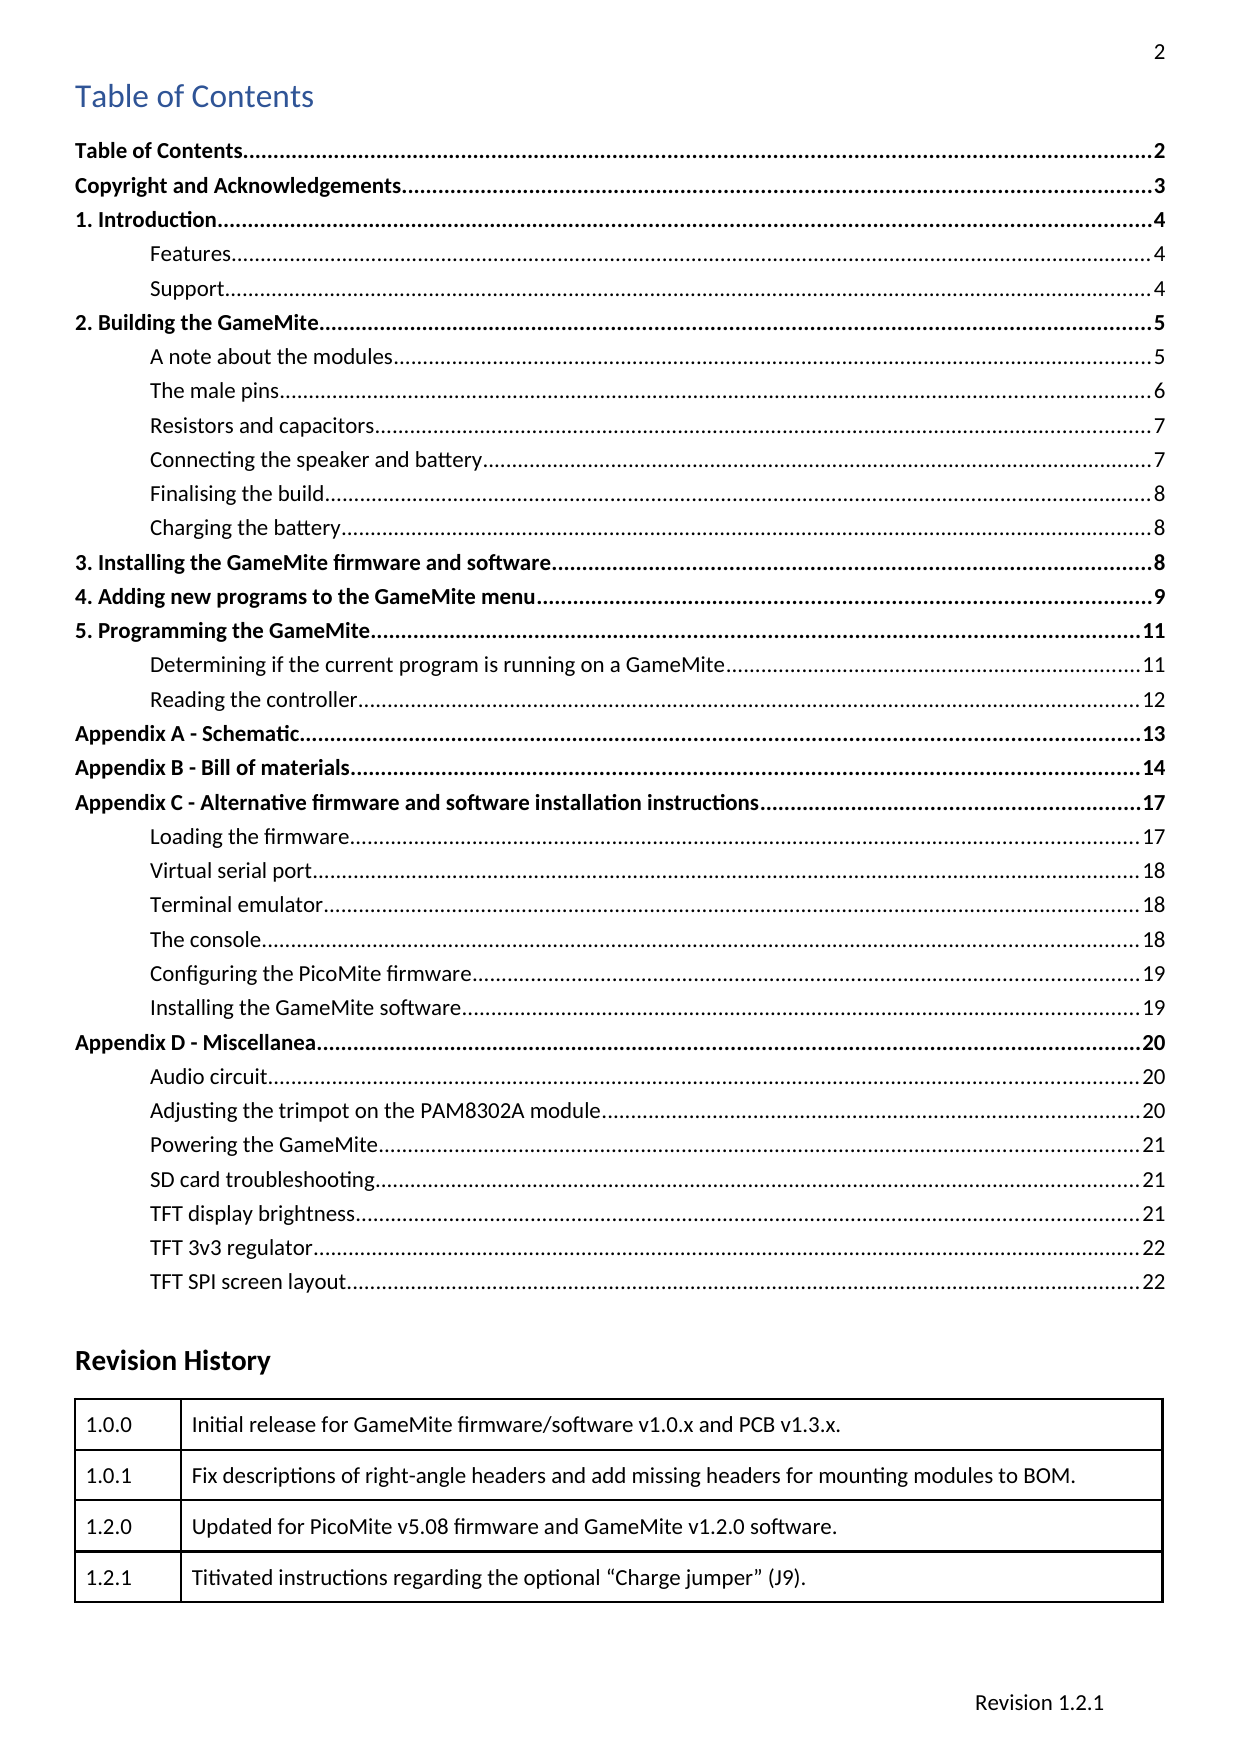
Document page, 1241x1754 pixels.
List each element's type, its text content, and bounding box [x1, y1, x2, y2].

text TFT display brightness 21 [150, 1199, 1165, 1227]
text Powering the GameMite 21 [150, 1130, 1165, 1158]
text Loading the firmware 17 [150, 822, 1165, 850]
text Appendix A - Schematic 13 [75, 719, 1165, 747]
table_cell Updated for PicoMite v5.08 firmware and GameMite v1.2.0 software. [182, 1501, 1161, 1550]
text SD card troubleshooting 21 [150, 1165, 1165, 1193]
text Appendix C - Alternative firmware and software installation instructions 17 [75, 788, 1165, 816]
table_cell Titivated instructions regarding the optional “Charge jumper” (J9). [182, 1553, 1161, 1601]
text Adjusting the trimpot on the PAM8302A module 20 [150, 1096, 1165, 1124]
text Connecting the speaker and battery 7 [150, 445, 1165, 473]
text Terminal emulator 18 [150, 891, 1165, 918]
table_header Initial release for GameMite firmware/software v1.0.x and PCB v1.3.x. [182, 1400, 1161, 1448]
text The male pins 6 [150, 376, 1165, 404]
text A note about the modules 5 [150, 342, 1165, 370]
text Support 4 [150, 274, 1165, 302]
text Table of Contents 2 [75, 137, 1165, 164]
table_header 1.0.0 [76, 1400, 180, 1448]
text 3. Installing the GameMite firmware and software 8 [75, 548, 1165, 576]
text 1. Introduction 4 [75, 205, 1165, 233]
text TFT SPI screen layout 22 [150, 1267, 1165, 1296]
table_cell 1.0.1 [76, 1451, 180, 1499]
text Resistors and capacitors 7 [150, 411, 1165, 439]
text 2. Building the GameMite 5 [75, 308, 1165, 336]
text Installing the GameMite software 19 [150, 993, 1165, 1021]
text Charging the battery 8 [150, 513, 1165, 542]
subtitle Table of Contents [75, 75, 1165, 116]
text Configuring the PicoMite firmware 19 [150, 959, 1165, 987]
text Appendix B - Bill of materials 14 [75, 753, 1165, 781]
text 4. Adding new programs to the GameMite menu 9 [75, 582, 1165, 610]
table_cell 1.2.1 [76, 1553, 180, 1601]
text TFT 3v3 regulator 22 [150, 1233, 1165, 1261]
text Virtual serial port 18 [150, 856, 1165, 884]
text 5. Programming the GameMite 11 [75, 616, 1165, 644]
text Finalising the build 8 [150, 479, 1165, 507]
table_cell Fix descriptions of right-angle headers and add missing headers for mounting modules to BOM. [182, 1451, 1161, 1499]
text Copyright and Acknowledgements 3 [75, 171, 1165, 199]
text Appendix D - Miscellanea 20 [75, 1028, 1165, 1056]
text Audio circuit 20 [150, 1062, 1165, 1090]
text Determining if the current program is running on a GameMite 11 [150, 651, 1165, 679]
table_cell 1.2.0 [76, 1501, 180, 1550]
text The console 18 [150, 925, 1165, 953]
text Features 4 [150, 239, 1165, 267]
text Reading the controller 12 [150, 685, 1165, 713]
text Revision History [75, 1342, 1165, 1378]
